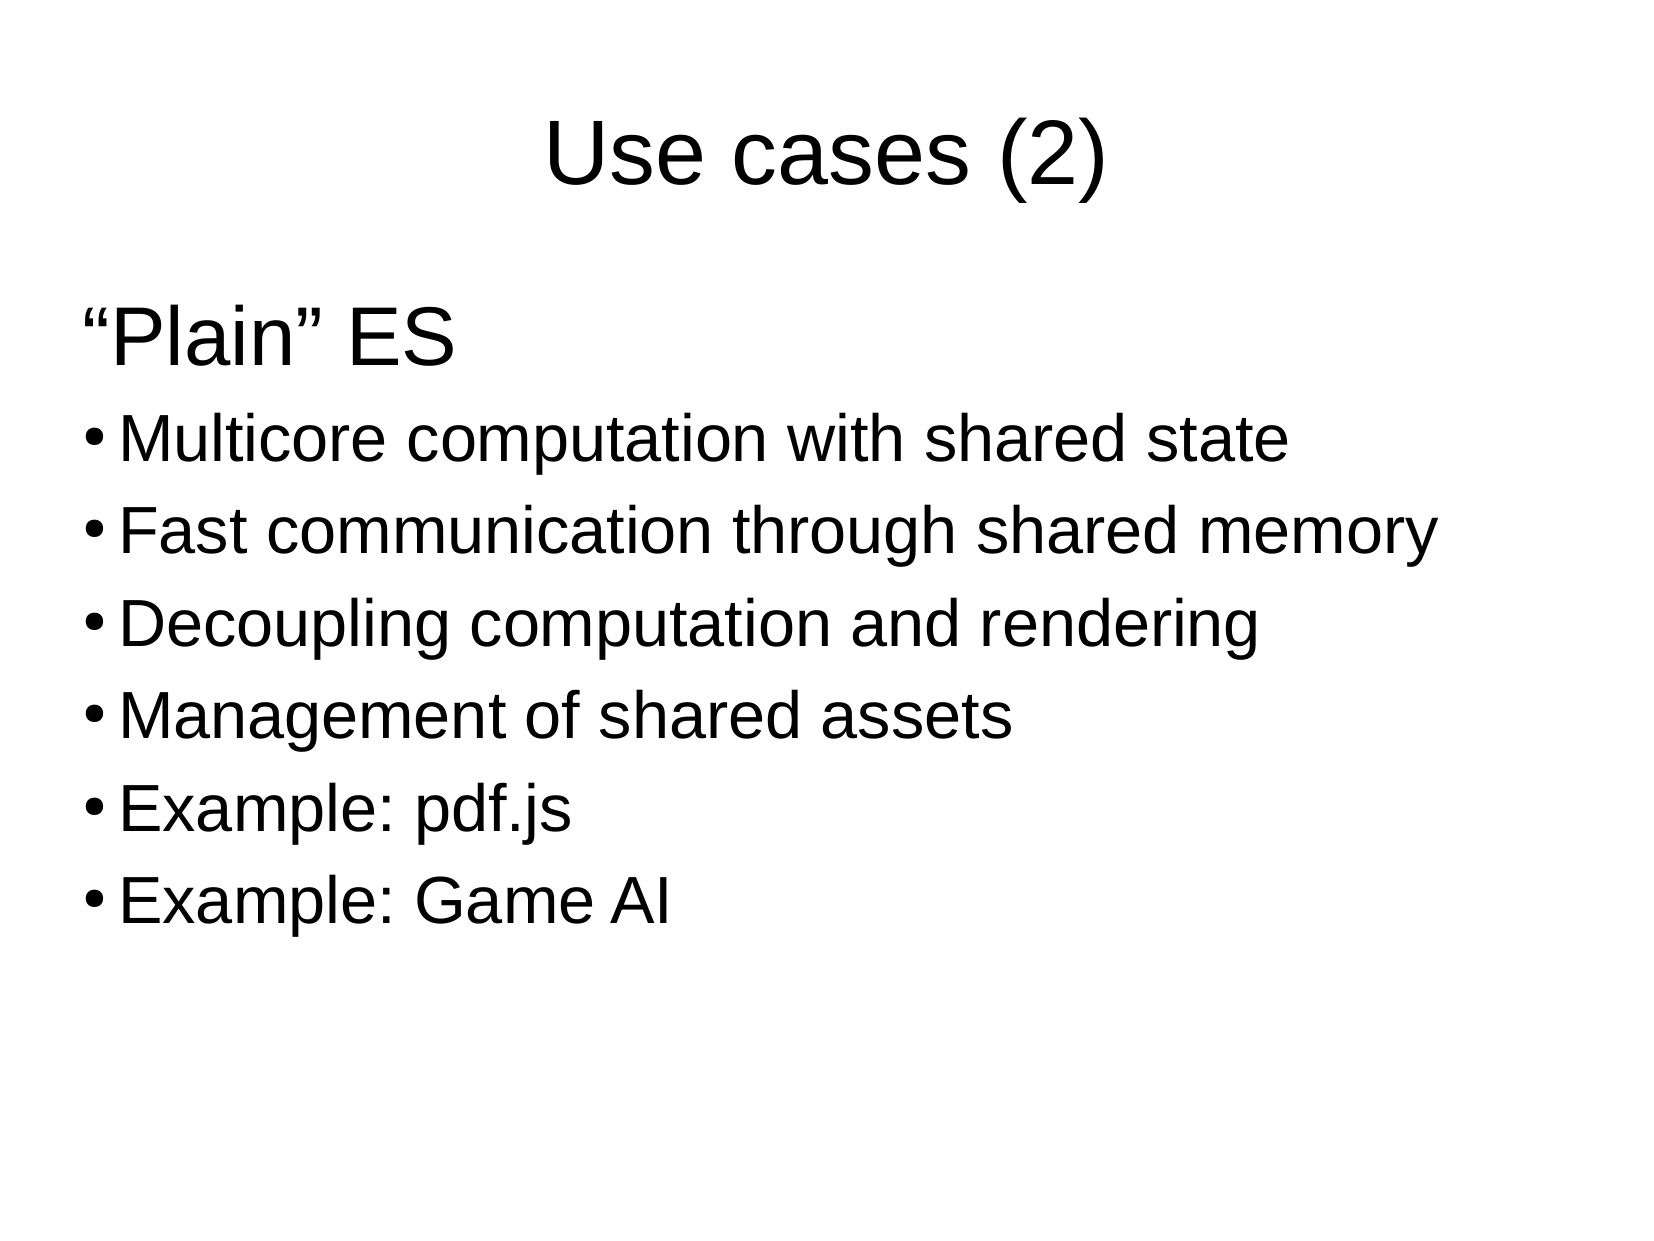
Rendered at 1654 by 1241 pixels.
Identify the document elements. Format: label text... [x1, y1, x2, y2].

list “Plain” ES Multicore computation with shared state Fast communication through shared memory Decoupling computation and rendering Management of shared assets Example: pdf.js Example: Game AI [82, 290, 1571, 1030]
title Use cases (2) [82, 49, 1571, 257]
